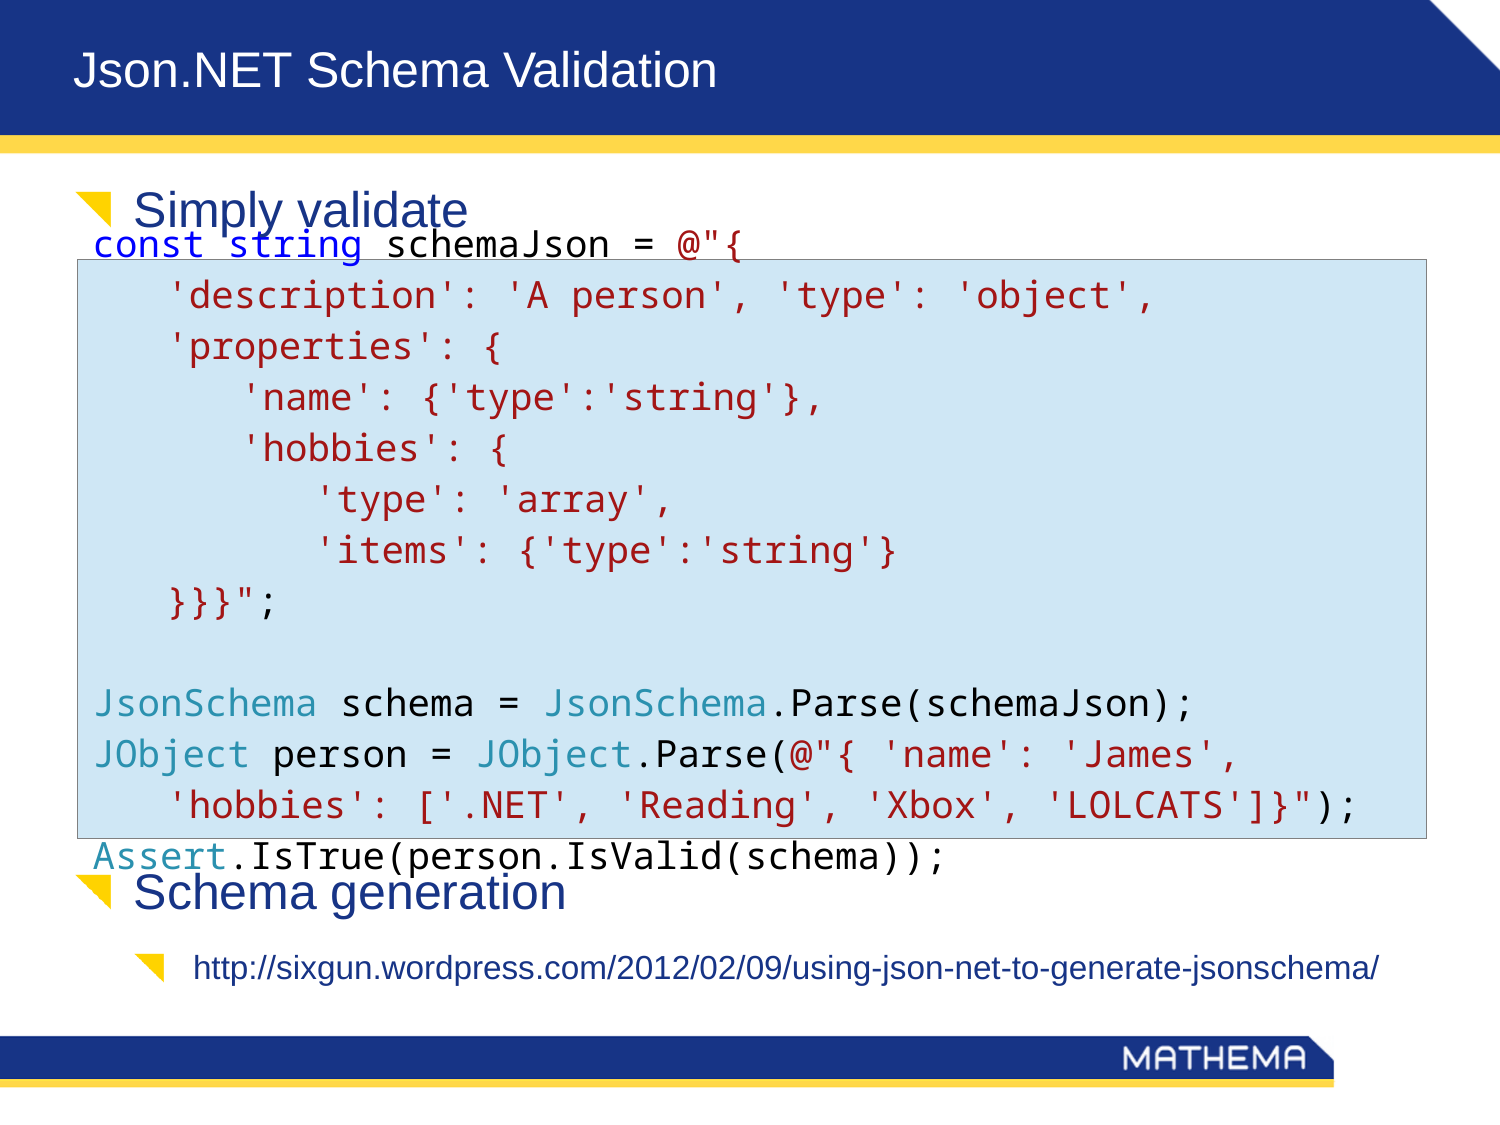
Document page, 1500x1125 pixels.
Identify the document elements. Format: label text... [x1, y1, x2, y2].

picture [0, 0, 1500, 1125]
title Json.NET Schema Validation [73, 40, 1276, 100]
list Simply validate Schema generation http://sixgun.wordpress.com/2012/02/09/using-json-net-to-generate-jsonschema/ [75, 181, 1426, 1008]
